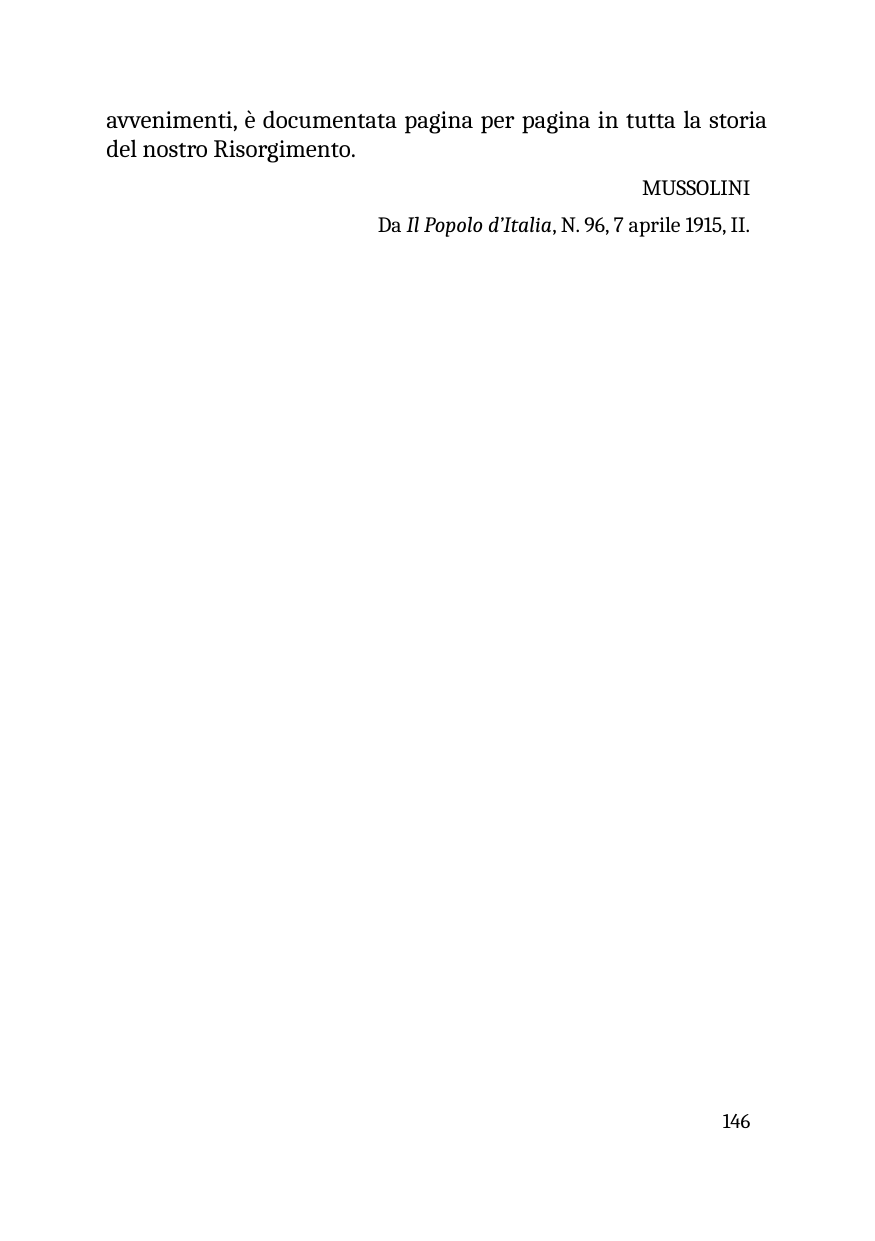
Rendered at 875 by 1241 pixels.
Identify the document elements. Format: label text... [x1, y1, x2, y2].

text avvenimenti, è documentata pagina per pagina in tutta la storia del nostro Risorgimento. [106, 106, 768, 164]
text Da Il Popolo d’Italia, N. 96, 7 aprile 1915, II. [106, 212, 750, 238]
text MUSSOLINI [106, 176, 750, 201]
